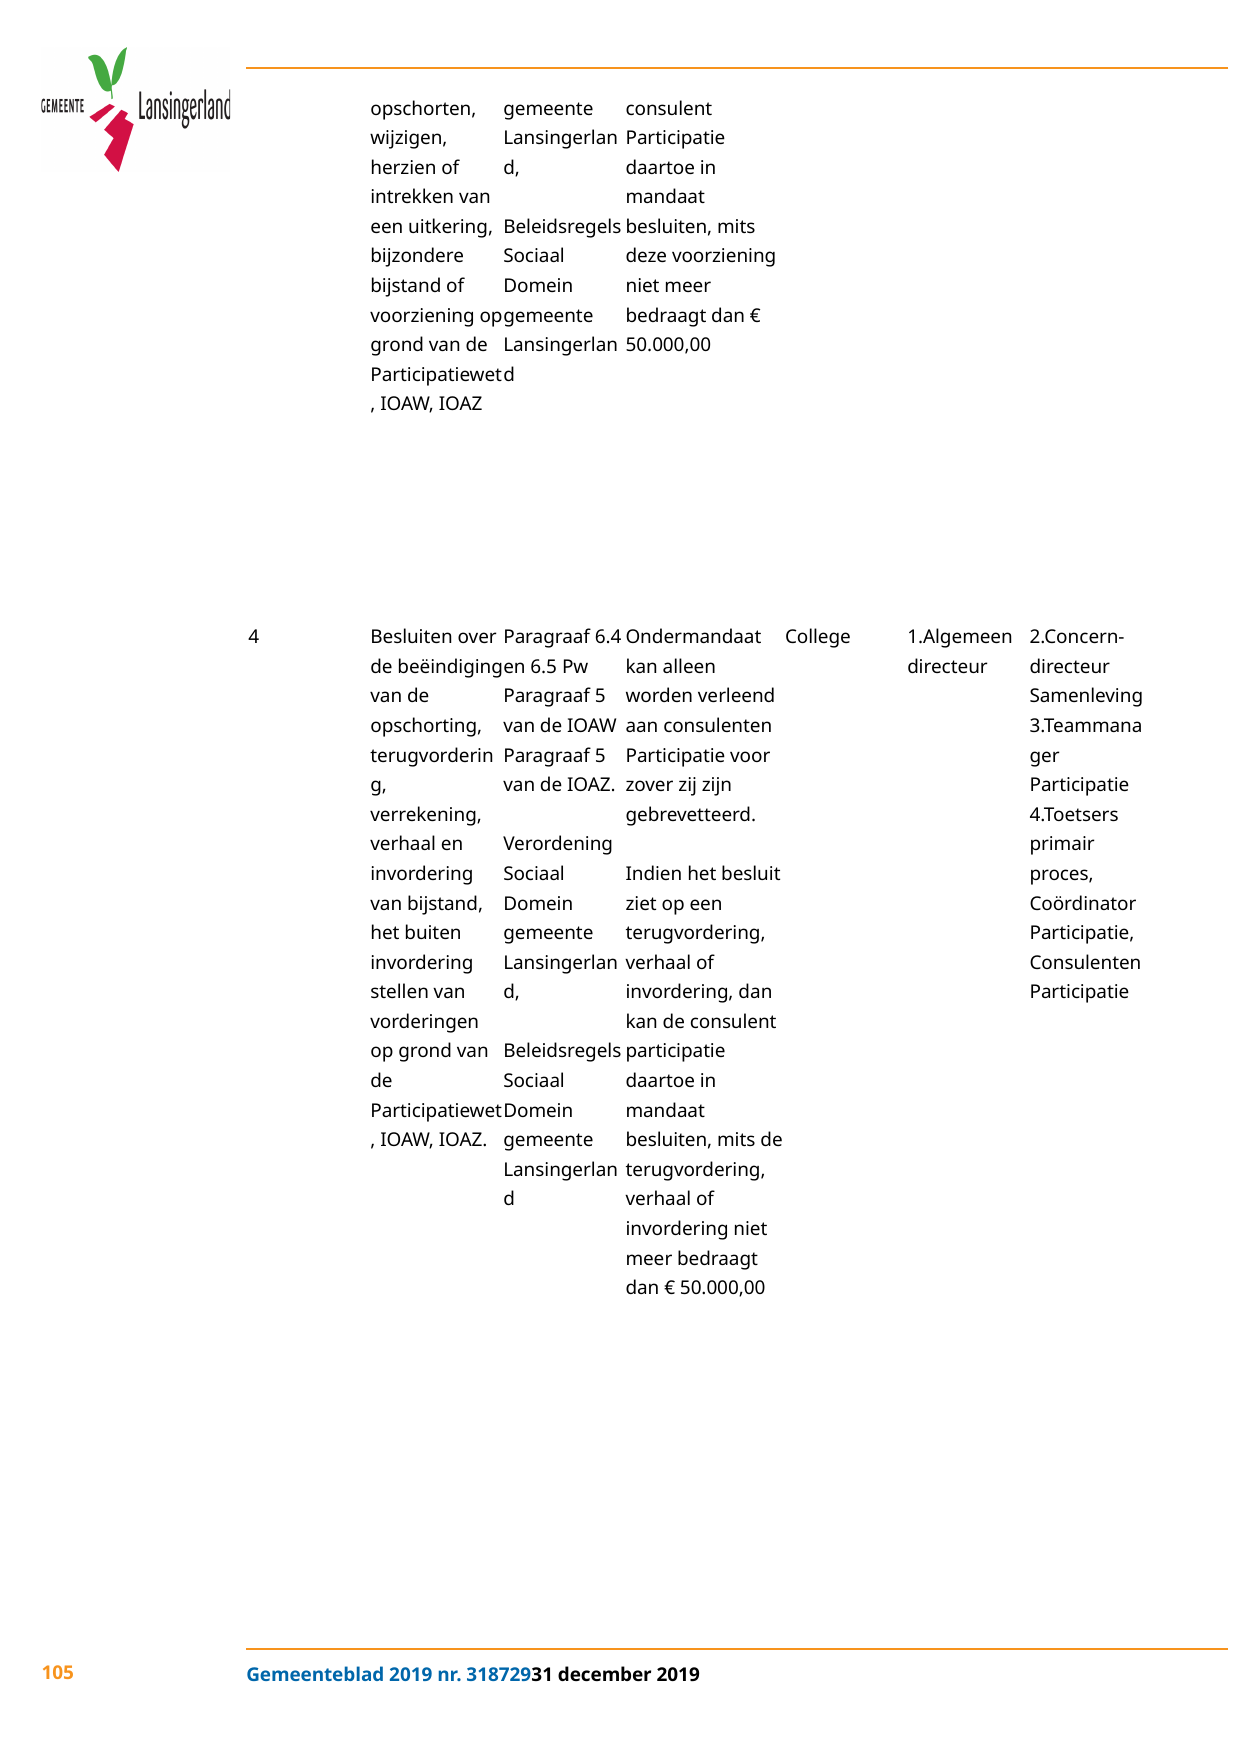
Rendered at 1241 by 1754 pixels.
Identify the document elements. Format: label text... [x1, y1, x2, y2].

table_cell gemeente Lansingerland, Beleidsregels Sociaal Domein gemeente Lansingerland [503, 95, 625, 623]
table_cell Besluiten over de beëindiging van de opschorting, terugvordering, verrekening, verhaal en invordering van bijstand, het buiten invordering stellen van vorderingen op grond van de Participatiewet, IOAW, IOAZ. [370, 624, 503, 1477]
table_cell Paragraaf 6.4 en 6.5 Pw Paragraaf 5 van de IOAW Paragraaf 5 van de IOAZ. Verordening Sociaal Domein gemeente Lansingerland, Beleidsregels Sociaal Domein gemeente Lansingerland [503, 624, 625, 1477]
table_cell 2.Concern-directeur Samenleving 3.Teammanager Participatie 4.Toetsers primair proces, Coördinator Participatie, Consulenten Participatie [1029, 624, 1152, 1477]
table_cell Ondermandaat kan alleen worden verleend aan consulenten Participatie voor zover zij zijn gebrevetteerd. Indien het besluit ziet op een terugvordering, verhaal of invordering, dan kan de consulent participatie daartoe in mandaat besluiten, mits de terugvordering, verhaal of invordering niet meer bedraagt dan € 50.000,00 [625, 624, 785, 1477]
picture [41, 47, 231, 172]
table_cell [907, 95, 1029, 623]
table_cell College [785, 624, 907, 1477]
table_cell 4 [248, 624, 370, 1477]
table_cell consulent Participatie daartoe in mandaat besluiten, mits deze voorziening niet meer bedraagt dan € 50.000,00 [625, 95, 785, 623]
table_cell [1029, 95, 1152, 623]
table_cell [248, 95, 370, 623]
table_cell [785, 95, 907, 623]
table_cell 1.Algemeen directeur [907, 624, 1029, 1477]
table_cell opschorten, wijzigen, herzien of intrekken van een uitkering, bijzondere bijstand of voorziening op grond van de Participatiewet, IOAW, IOAZ [370, 95, 503, 623]
